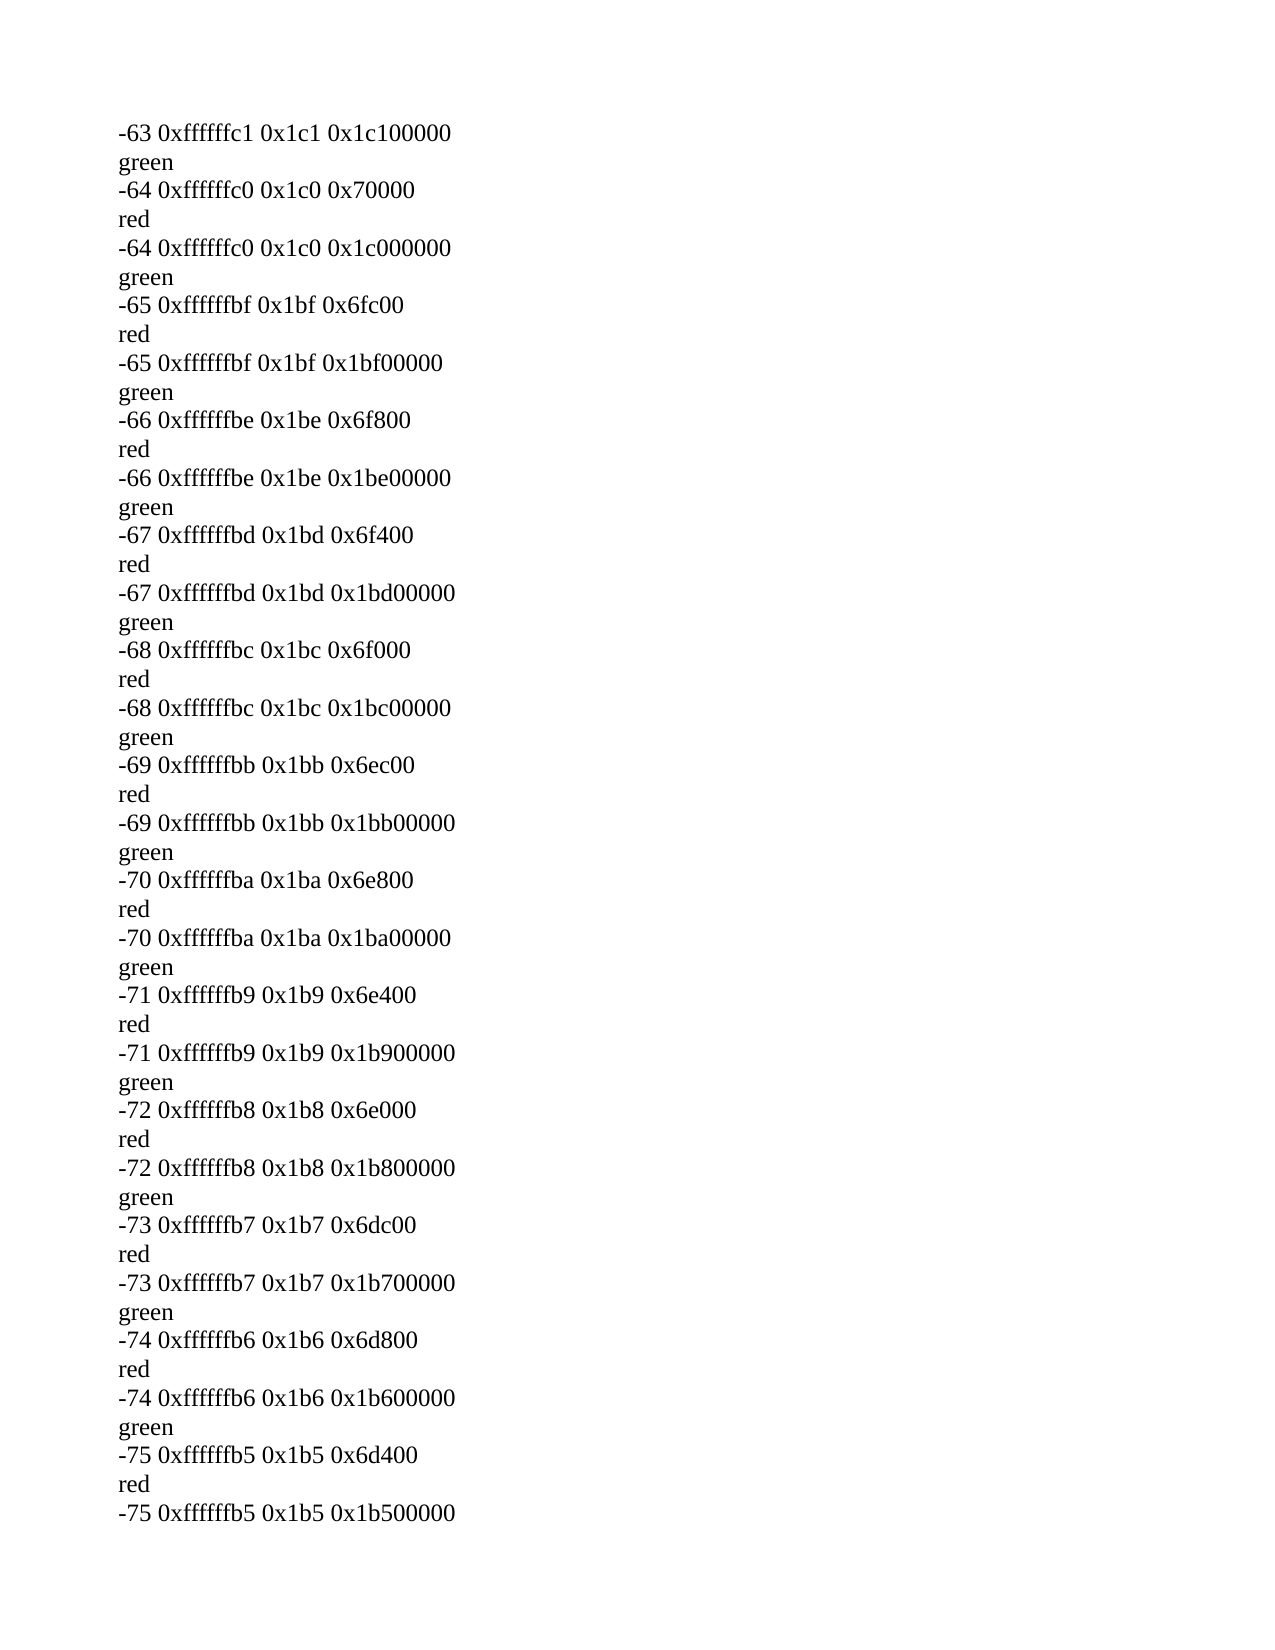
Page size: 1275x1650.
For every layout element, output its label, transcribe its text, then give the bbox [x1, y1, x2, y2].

text -72 0xffffffb8 0x1b8 0x6e000 [118, 1096, 1157, 1124]
text -69 0xffffffbb 0x1bb 0x1bb00000 [118, 808, 1157, 837]
text red [118, 549, 1157, 578]
text red [118, 779, 1157, 808]
text -73 0xffffffb7 0x1b7 0x6dc00 [118, 1211, 1157, 1239]
text red [118, 1009, 1157, 1038]
text -75 0xffffffb5 0x1b5 0x1b500000 [118, 1498, 1157, 1527]
text -64 0xffffffc0 0x1c0 0x1c000000 [118, 233, 1157, 262]
text -64 0xffffffc0 0x1c0 0x70000 [118, 176, 1157, 204]
text green [118, 1182, 1157, 1211]
text red [118, 664, 1157, 693]
text -74 0xffffffb6 0x1b6 0x6d800 [118, 1326, 1157, 1354]
text green [118, 147, 1157, 176]
text -63 0xffffffc1 0x1c1 0x1c100000 [118, 118, 1157, 147]
text green [118, 1297, 1157, 1326]
text -66 0xffffffbe 0x1be 0x6f800 [118, 406, 1157, 434]
text red [118, 319, 1157, 348]
text -70 0xffffffba 0x1ba 0x6e800 [118, 866, 1157, 894]
text -73 0xffffffb7 0x1b7 0x1b700000 [118, 1268, 1157, 1297]
text -75 0xffffffb5 0x1b5 0x6d400 [118, 1441, 1157, 1469]
text red [118, 434, 1157, 463]
text green [118, 262, 1157, 291]
text green [118, 492, 1157, 521]
text -74 0xffffffb6 0x1b6 0x1b600000 [118, 1383, 1157, 1412]
text red [118, 1354, 1157, 1383]
text green [118, 607, 1157, 636]
text red [118, 1124, 1157, 1153]
text -65 0xffffffbf 0x1bf 0x6fc00 [118, 291, 1157, 319]
text -65 0xffffffbf 0x1bf 0x1bf00000 [118, 348, 1157, 377]
text -68 0xffffffbc 0x1bc 0x6f000 [118, 636, 1157, 664]
text green [118, 837, 1157, 866]
text red [118, 204, 1157, 233]
text -67 0xffffffbd 0x1bd 0x1bd00000 [118, 578, 1157, 607]
text -66 0xffffffbe 0x1be 0x1be00000 [118, 463, 1157, 492]
text green [118, 377, 1157, 406]
text -69 0xffffffbb 0x1bb 0x6ec00 [118, 751, 1157, 779]
text green [118, 952, 1157, 981]
text green [118, 1412, 1157, 1441]
text green [118, 1067, 1157, 1096]
text -71 0xffffffb9 0x1b9 0x1b900000 [118, 1038, 1157, 1067]
text red [118, 1239, 1157, 1268]
text red [118, 1469, 1157, 1498]
text -67 0xffffffbd 0x1bd 0x6f400 [118, 521, 1157, 549]
text red [118, 894, 1157, 923]
text -72 0xffffffb8 0x1b8 0x1b800000 [118, 1153, 1157, 1182]
text -70 0xffffffba 0x1ba 0x1ba00000 [118, 923, 1157, 952]
text -71 0xffffffb9 0x1b9 0x6e400 [118, 981, 1157, 1009]
text green [118, 722, 1157, 751]
text -68 0xffffffbc 0x1bc 0x1bc00000 [118, 693, 1157, 722]
